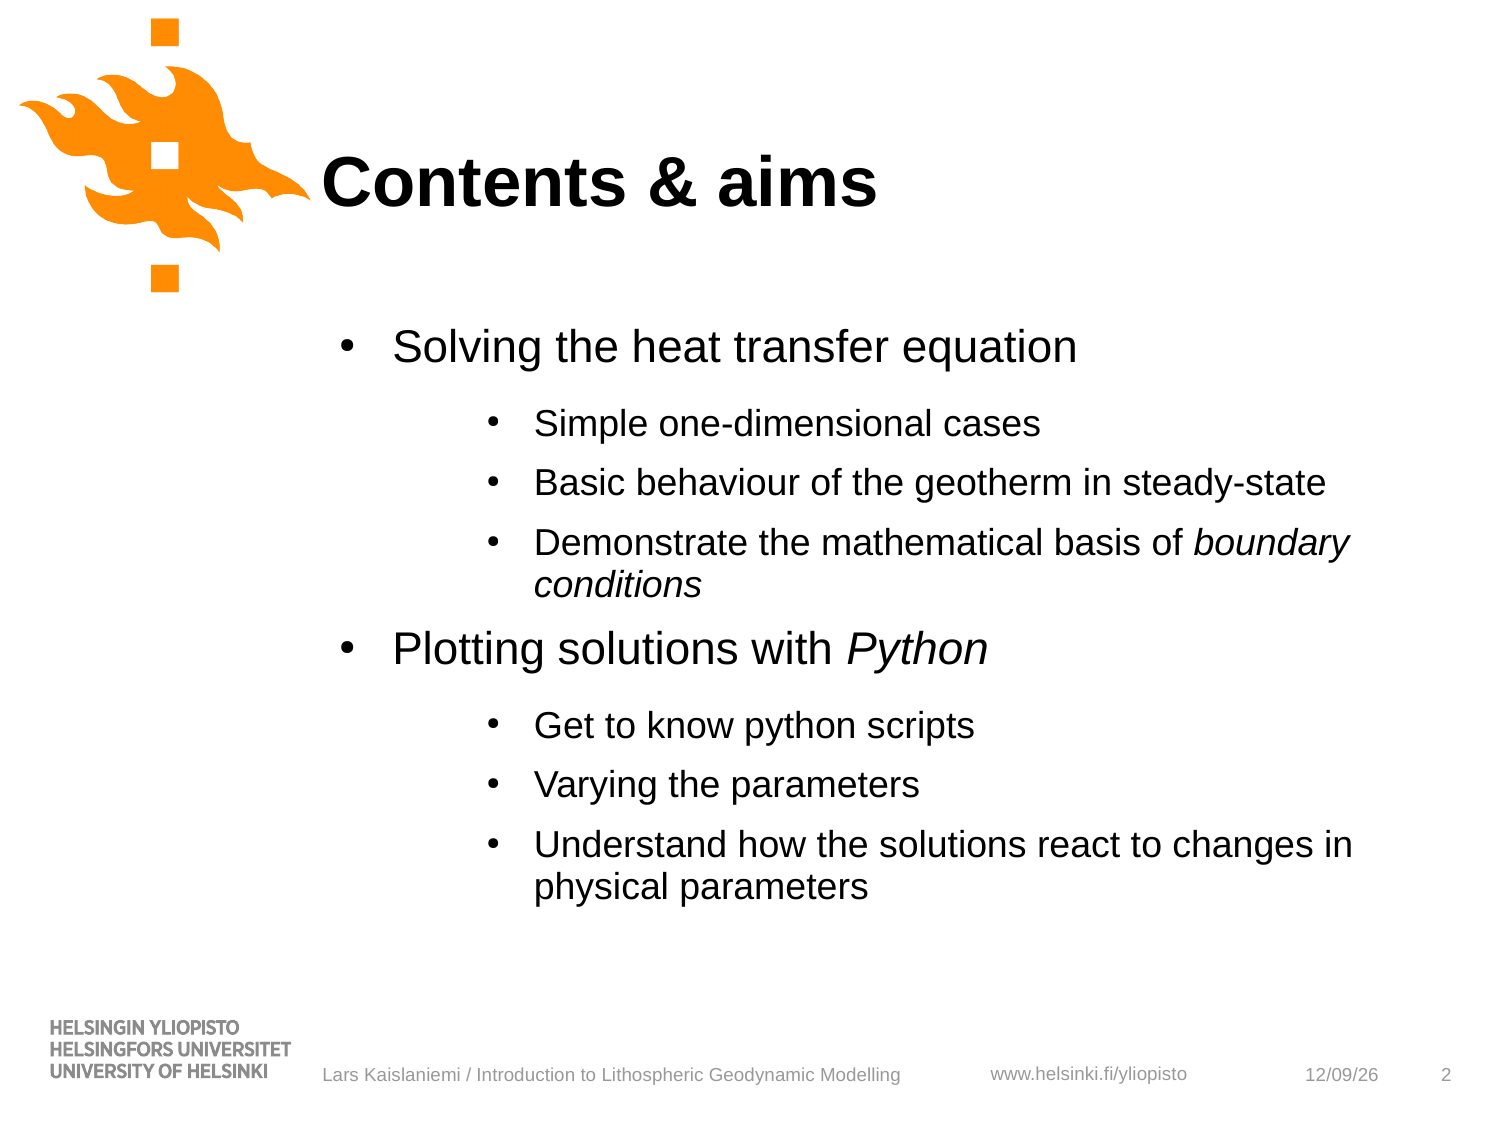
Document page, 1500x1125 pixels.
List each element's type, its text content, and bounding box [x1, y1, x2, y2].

list Solving the heat transfer equation Simple one-dimensional cases Basic behaviour of the geotherm in steady-state Demonstrate the mathematical basis of boundary conditions Plotting solutions with Python Get to know python scripts Varying the parameters Understand how the solutions react to changes in physical parameters [321, 321, 1447, 977]
picture [0, 0, 337, 318]
picture [32, 1001, 309, 1096]
title Contents & aims [321, 87, 1447, 276]
